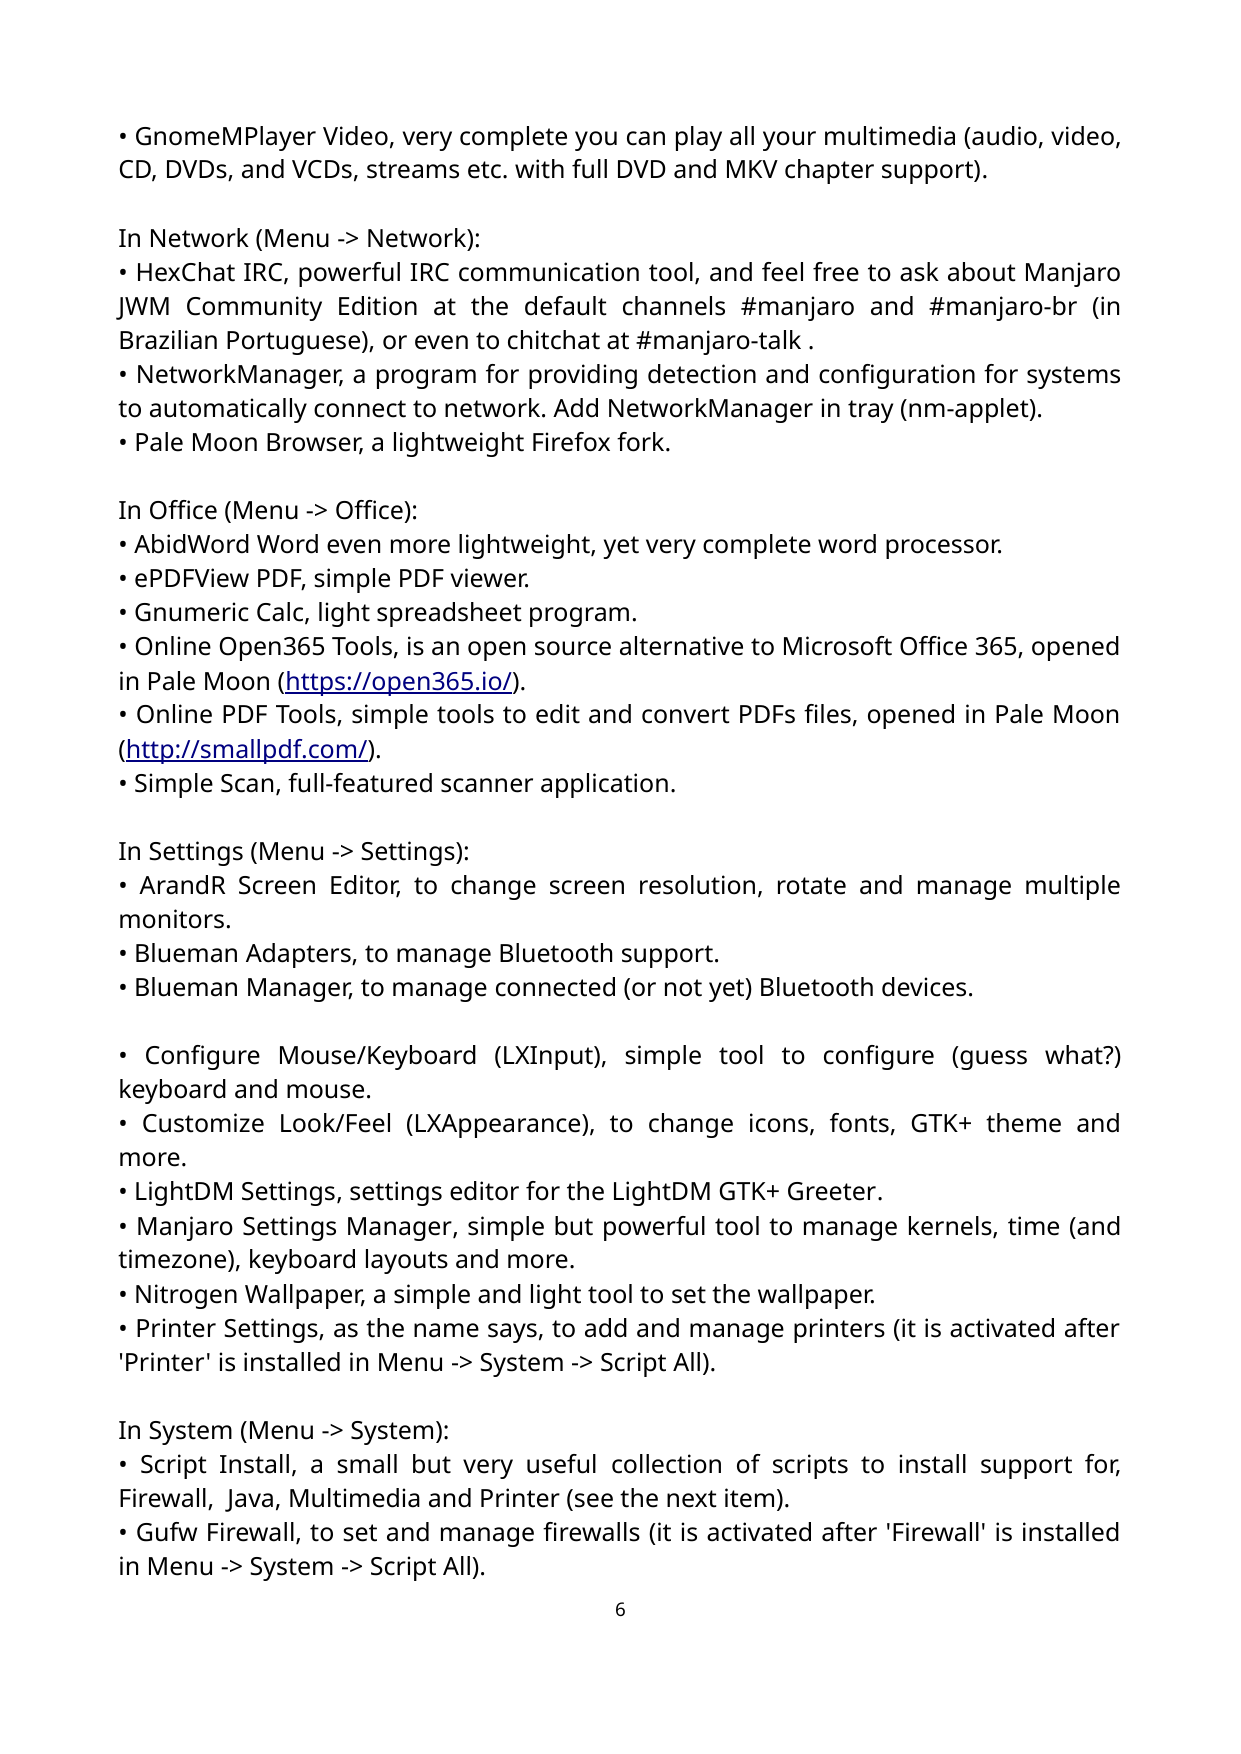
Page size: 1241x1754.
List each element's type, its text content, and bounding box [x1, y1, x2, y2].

text In Network (Menu -> Network): [118, 220, 1122, 254]
text • LightDM Settings, settings editor for the LightDM GTK+ Greeter. [118, 1174, 1122, 1208]
text • HexChat IRC, powerful IRC communication tool, and feel free to ask about Manjaro JWM Community Edition at the default channels #manjaro and #manjaro-br (in Brazilian Portuguese), or even to chitchat at #manjaro-talk . [118, 254, 1122, 357]
text • Pale Moon Browser, a lightweight Firefox fork. [118, 425, 1122, 459]
text • Manjaro Settings Manager, simple but powerful tool to manage kernels, time (and timezone), keyboard layouts and more. [118, 1208, 1122, 1276]
text • AbidWord Word even more lightweight, yet very complete word processor. [118, 527, 1122, 561]
text • Printer Settings, as the name says, to add and manage printers (it is activated after 'Printer' is installed in Menu -> System -> Script All). [118, 1310, 1122, 1378]
text • Online Open365 Tools, is an open source alternative to Microsoft Office 365, opened in Pale Moon (https://open365.io/). [118, 629, 1122, 697]
text • NetworkManager, a program for providing detection and configuration for systems to automatically connect to network. Add NetworkManager in tray (nm-applet). [118, 357, 1122, 425]
text • Simple Scan, full-featured scanner application. [118, 765, 1122, 799]
text In Settings (Menu -> Settings): [118, 833, 1122, 867]
text • Gufw Firewall, to set and manage firewalls (it is activated after 'Firewall' is installed in Menu -> System -> Script All). [118, 1515, 1122, 1583]
text • Script Install, a small but very useful collection of scripts to install support for, Firewall, Java, Multimedia and Printer (see the next item). [118, 1447, 1122, 1515]
text • Blueman Manager, to manage connected (or not yet) Bluetooth devices. [118, 970, 1122, 1004]
text • Blueman Adapters, to manage Bluetooth support. [118, 936, 1122, 970]
text • Gnumeric Calc, light spreadsheet program. [118, 595, 1122, 629]
text • Nitrogen Wallpaper, a simple and light tool to set the wallpaper. [118, 1276, 1122, 1310]
text • ePDFView PDF, simple PDF viewer. [118, 561, 1122, 595]
text In Office (Menu -> Office): [118, 493, 1122, 527]
text • Online PDF Tools, simple tools to edit and convert PDFs files, opened in Pale Moon (http://smallpdf.com/). [118, 697, 1122, 765]
text In System (Menu -> System): [118, 1412, 1122, 1447]
text • GnomeMPlayer Video, very complete you can play all your multimedia (audio, video, CD, DVDs, and VCDs, streams etc. with full DVD and MKV chapter support). [118, 118, 1122, 186]
text • Configure Mouse/Keyboard (LXInput), simple tool to configure (guess what?) keyboard and mouse. [118, 1038, 1122, 1106]
text • ArandR Screen Editor, to change screen resolution, rotate and manage multiple monitors. [118, 867, 1122, 936]
text • Customize Look/Feel (LXAppearance), to change icons, fonts, GTK+ theme and more. [118, 1106, 1122, 1174]
